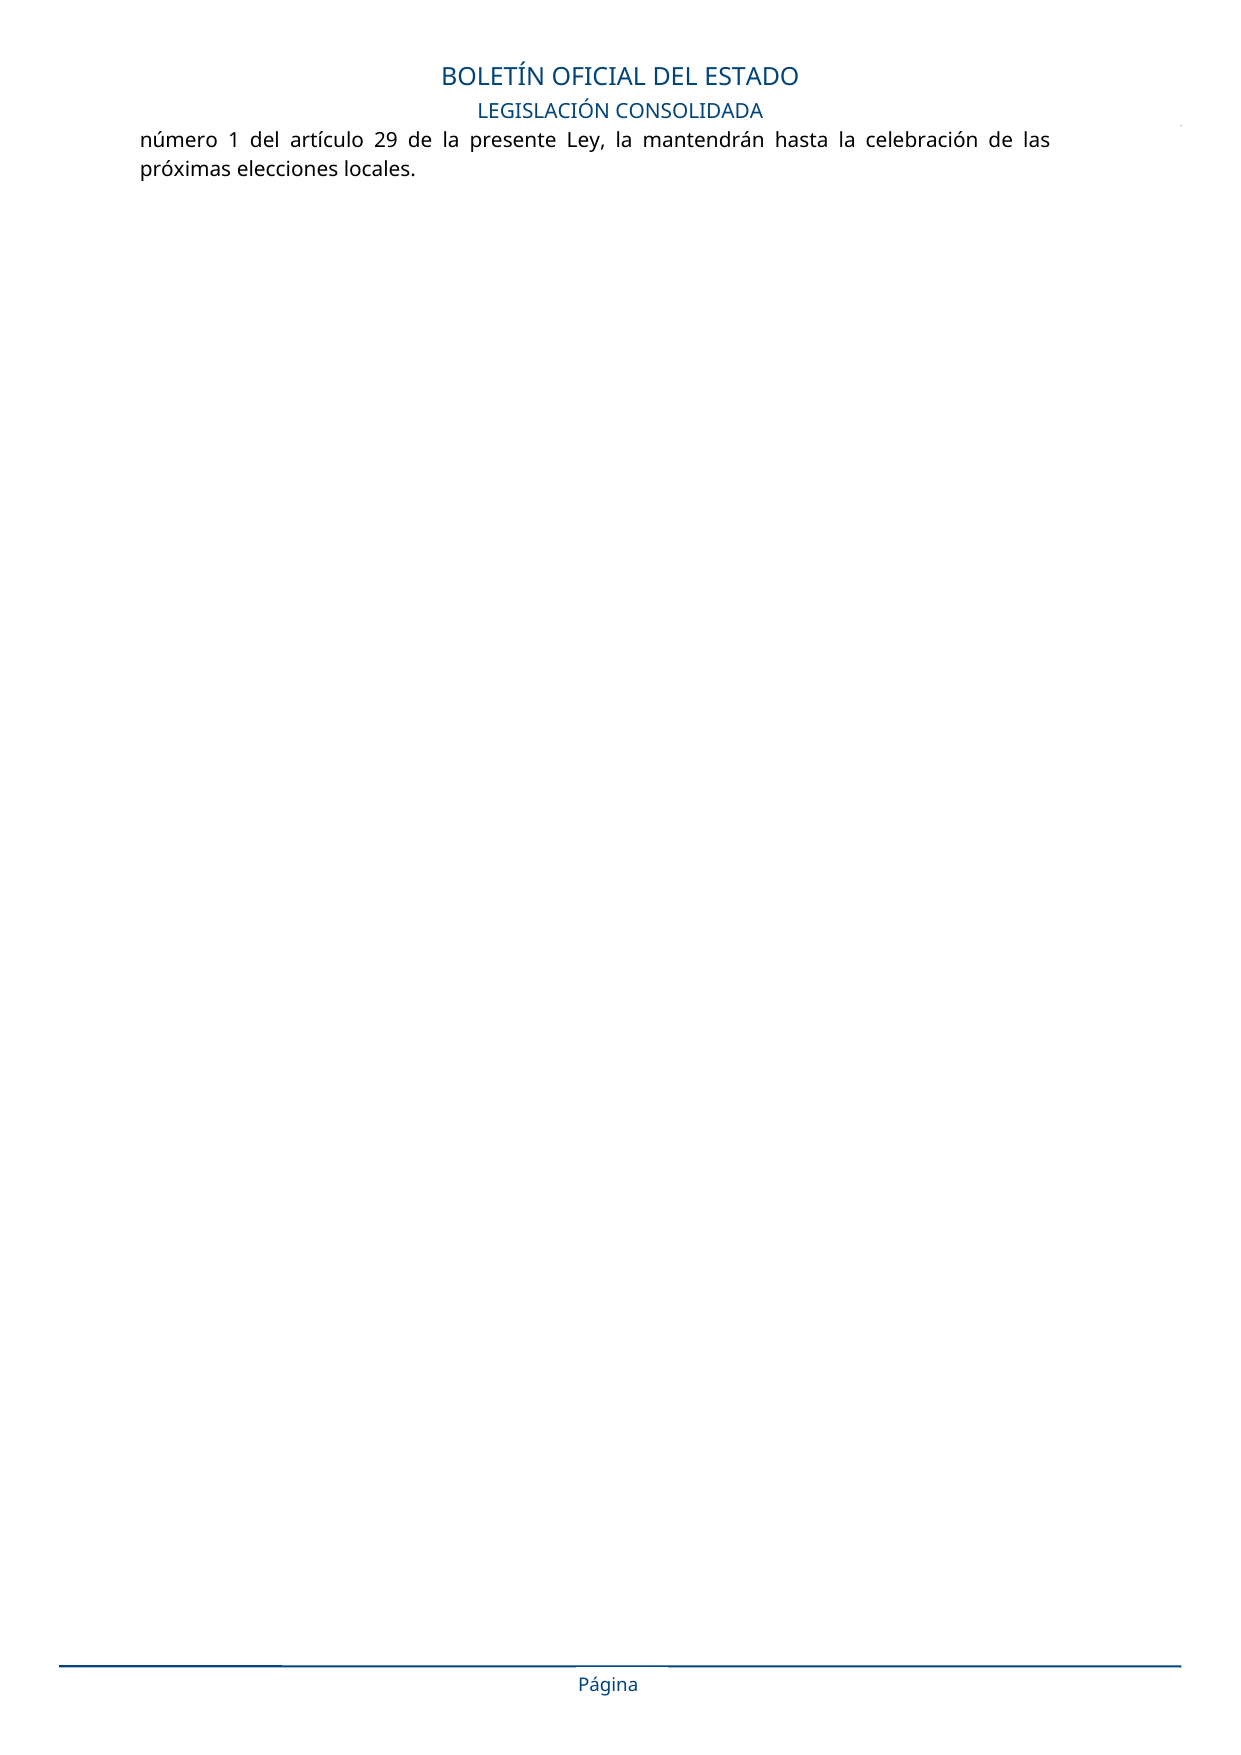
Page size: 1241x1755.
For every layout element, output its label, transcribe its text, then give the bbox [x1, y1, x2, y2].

text número 1 del artículo 29 de la presente Ley, la mantendrán hasta la celebración de las próximas elecciones locales. [139, 125, 1052, 182]
